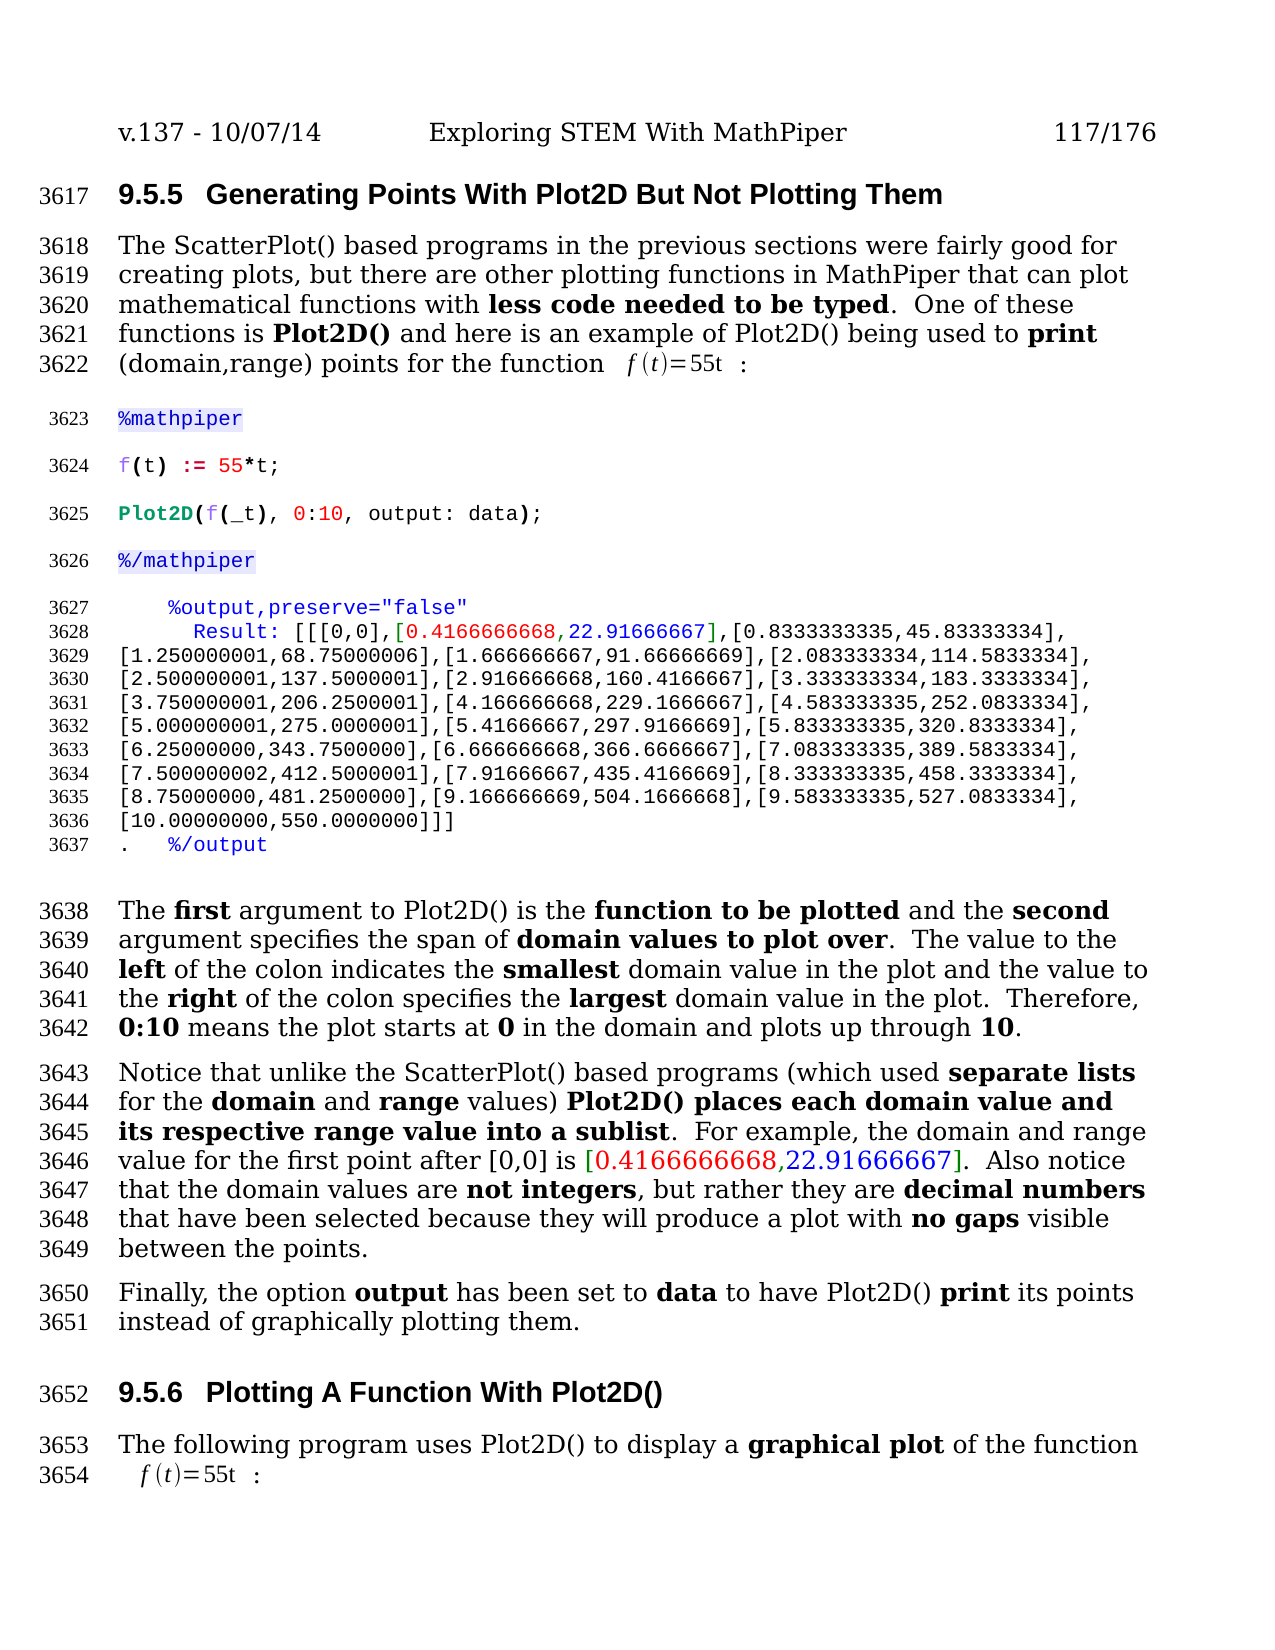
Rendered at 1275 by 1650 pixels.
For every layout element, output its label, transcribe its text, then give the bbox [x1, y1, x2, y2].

text %mathpiper [118, 408, 1157, 432]
text The following program uses Plot2D() to display a graphical plot of the function: [118, 1430, 1157, 1489]
text Result: [[[0,0],[0.4166666668,22.91666667],[0.8333333335,45.83333334],[1.250000001,68.75000006],[1.666666667,91.66666669],[2.083333334,114.5833334],[2.500000001,137.5000001],[2.916666668,160.4166667],[3.333333334,183.3333334],[3.750000001,206.2500001],[4.166666668,229.1666667],[4.583333335,252.0833334],[5.000000001,275.0000001],[5.41666667,297.9166669],[5.833333335,320.8333334],[6.25000000,343.7500000],[6.666666668,366.6666667],[7.083333335,389.5833334],[7.500000002,412.5000001],[7.91666667,435.4166669],[8.333333335,458.3333334],[8.75000000,481.2500000],[9.166666669,504.1666668],[9.583333335,527.0833334],[10.00000000,550.0000000]]] [118, 621, 1157, 834]
subtitle Plotting A Function With Plot2D() [118, 1376, 1157, 1409]
text The first argument to Plot2D() is the function to be plotted and the second argument specifies the span of domain values to plot over. The value to the left of the colon indicates the smallest domain value in the plot and the value to the right of the colon specifies the largest domain value in the plot. Therefore, 0:10 means the plot starts at 0 in the domain and plots up through 10. [118, 896, 1157, 1043]
text Finally, the option output has been set to data to have Plot2D() print its points instead of graphically plotting them. [118, 1278, 1157, 1336]
subtitle Generating Points With Plot2D But Not Plotting Them [118, 177, 1157, 210]
text Plot2D(f(_t), 0:10, output: data); [118, 503, 1157, 526]
text %/mathpiper [118, 550, 1157, 574]
text %output,preserve="false" [118, 597, 1157, 621]
text f(t) := 55*t; [118, 455, 1157, 479]
text Notice that unlike the ScatterPlot() based programs (which used separate lists for the domain and range values) Plot2D() places each domain value and its respective range value into a sublist. For example, the domain and range value for the first point after [0,0] is [0.4166666668,22.91666667]. Also notice that the domain values are not integers, but rather they are decimal numbers that have been selected because they will produce a plot with no gaps visible between the points. [118, 1058, 1157, 1263]
text . %/output [118, 834, 1157, 857]
text The ScatterPlot() based programs in the previous sections were fairly good for creating plots, but there are other plotting functions in MathPiper that can plot mathematical functions with less code needed to be typed. One of these functions is Plot2D() and here is an example of Plot2D() being used to print (domain,range) points for the function: [118, 231, 1157, 378]
